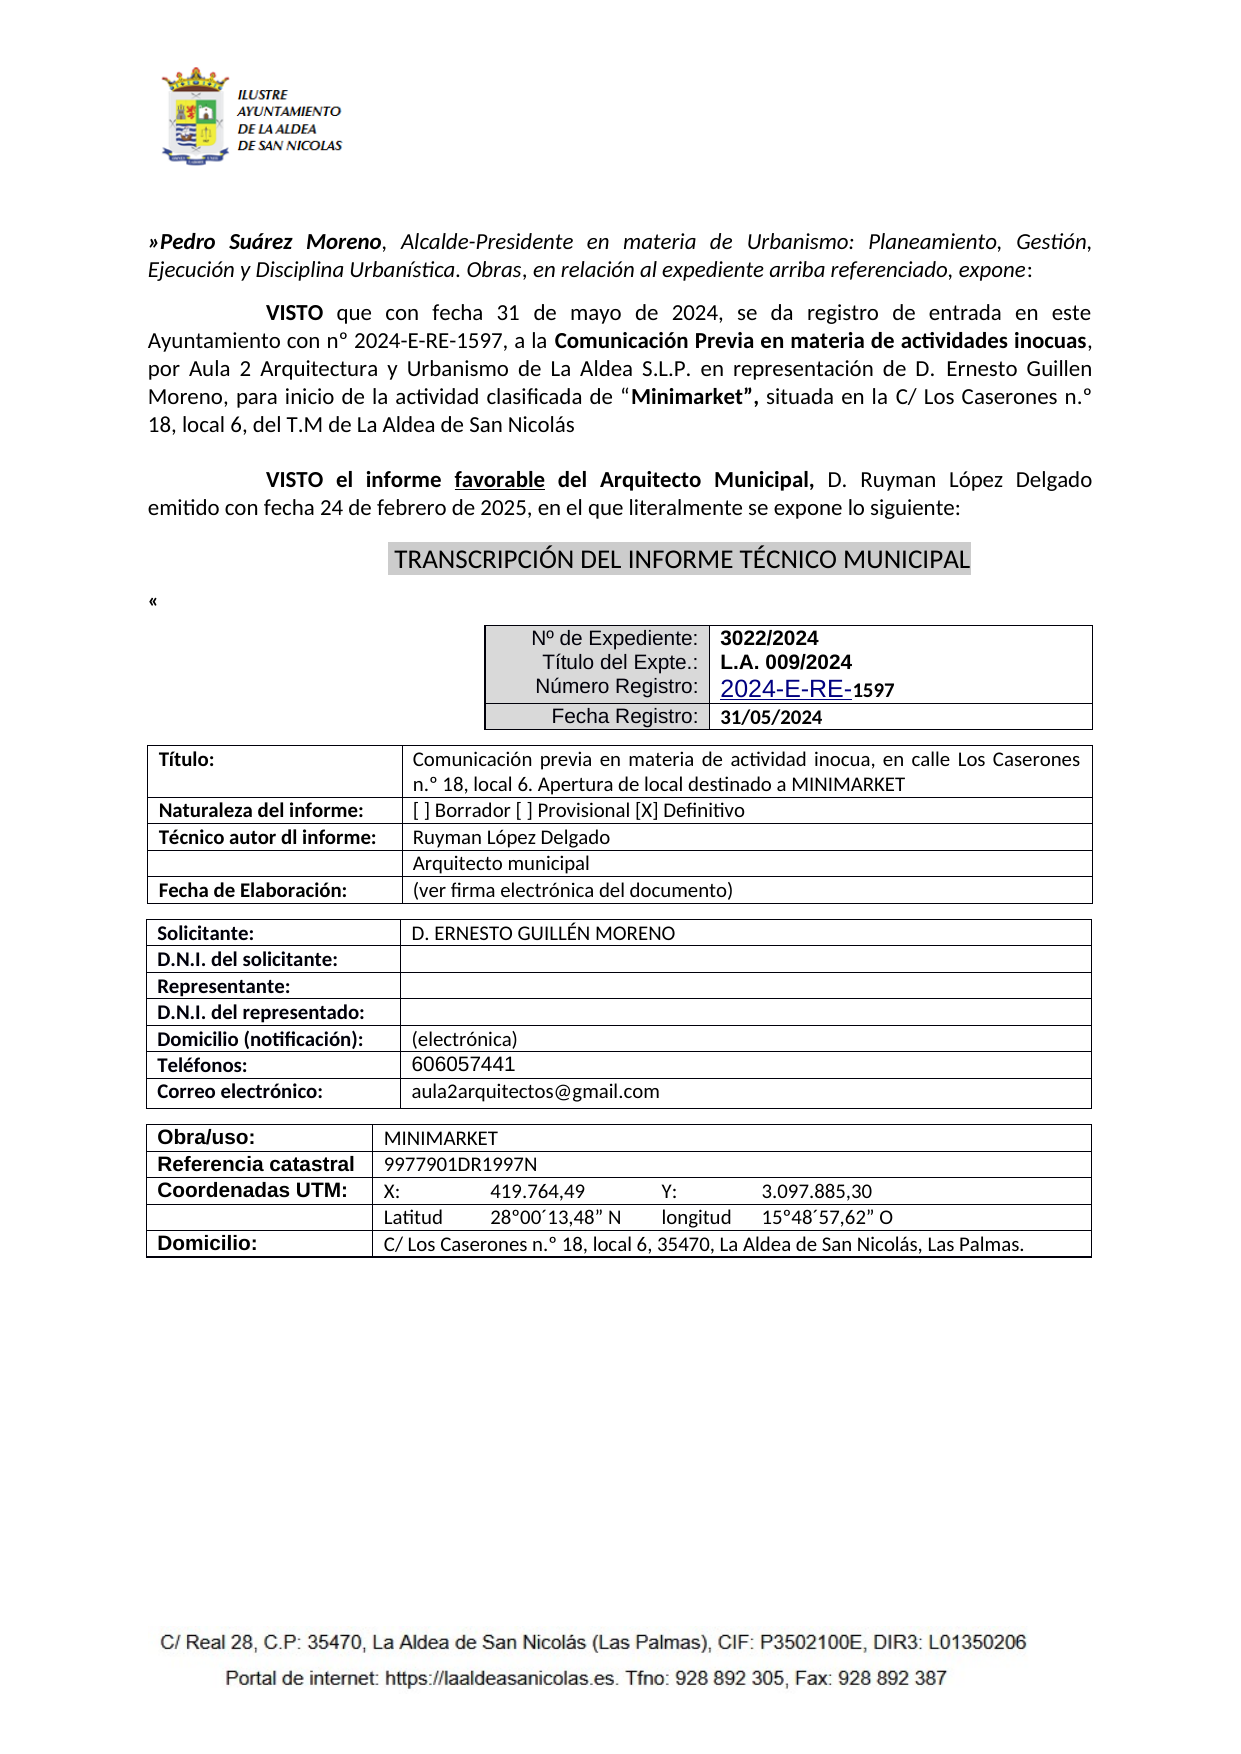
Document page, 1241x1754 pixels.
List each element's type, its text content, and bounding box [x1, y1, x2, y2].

table_cell 419.764,49 [480, 1178, 651, 1203]
table_cell Ruyman López Delgado [403, 824, 1092, 849]
table_cell Número Registro: [486, 674, 709, 703]
table_cell 606057441 [401, 1052, 1091, 1078]
table_cell Fecha Registro: [486, 704, 709, 729]
table_cell Naturaleza del informe: [148, 798, 402, 823]
table_cell 31/05/2024 [710, 704, 1092, 729]
table_cell D.N.I. del representado: [147, 999, 400, 1025]
table_cell (electrónica) [401, 1026, 1091, 1051]
table_header MINIMARKET [373, 1125, 1091, 1151]
table_header Nº de Expediente: [486, 626, 709, 650]
table_cell [401, 946, 1091, 972]
table_cell [401, 999, 1091, 1025]
table_cell longitud [651, 1205, 751, 1230]
table_cell L.A. 009/2024 [710, 650, 1092, 674]
text TRANSCRIPCIÓN DEL INFORME TÉCNICO MUNICIPAL [148, 542, 1093, 575]
table_cell Teléfonos: [147, 1052, 400, 1078]
table_cell 15º48´57,62” O [751, 1205, 1091, 1230]
table_cell C/ Los Caserones n.º 18, local 6, 35470, La Aldea de San Nicolás, Las Palmas. [373, 1231, 1091, 1256]
text VISTO que con fecha 31 de mayo de 2024, se da registro de entrada en este Ayuntamiento con nº 2024-E-RE-1597, a la Comunicación Previa en materia de actividades inocuas, por Aula 2 Arquitectura y Urbanismo de La Aldea S.L.P. en representación de D. Ernesto Guillen Moreno, para inicio de la actividad clasificada de “Minimarket”, situada en la C/ Los Caserones n.º 18, local 6, del T.M de La Aldea de San Nicolás [148, 298, 1093, 438]
table_cell Domicilio: [147, 1231, 372, 1256]
table_cell 9977901DR1997N [373, 1152, 1091, 1177]
table_header Solicitante: [147, 920, 400, 945]
table_header Obra/uso: [147, 1125, 372, 1151]
table_cell Correo electrónico: [147, 1079, 400, 1108]
table_cell [ ] Borrador [ ] Provisional [X] Definitivo [403, 798, 1092, 823]
table_cell Fecha de Elaboración: [148, 877, 402, 902]
table_cell 3.097.885,30 [751, 1178, 1091, 1203]
table_cell X: [373, 1178, 479, 1203]
table_header 3022/2024 [710, 626, 1092, 650]
table_cell Referencia catastral [147, 1152, 372, 1177]
table_cell D.N.I. del solicitante: [147, 946, 400, 972]
table_cell 2024-E-RE-1597 [710, 674, 1092, 703]
table_header Comunicación previa en materia de actividad inocua, en calle Los Caserones n.º 18, local 6. Apertura de local destinado a MINIMARKET [403, 746, 1092, 797]
table_cell Técnico autor dl informe: [148, 824, 402, 849]
table_header Título: [148, 746, 402, 797]
text VISTO el informe favorable del Arquitecto Municipal, D. Ruyman López Delgado emitido con fecha 24 de febrero de 2025, en el que literalmente se expone lo siguiente: [148, 465, 1093, 521]
table_cell Domicilio (notificación): [147, 1026, 400, 1051]
table_header D. ERNESTO GUILLÉN MORENO [401, 920, 1091, 945]
table_cell Arquitecto municipal [403, 851, 1092, 876]
table_cell [401, 973, 1091, 998]
table_cell aula2arquitectos@gmail.com [401, 1079, 1091, 1108]
table_cell Coordenadas UTM: [147, 1178, 372, 1203]
table_cell [147, 1205, 372, 1230]
table_cell 28º00´13,48” N [480, 1205, 651, 1230]
text »Pedro Suárez Moreno, Alcalde-Presidente en materia de Urbanismo: Planeamiento, Gestión, Ejecución y Disciplina Urbanística. Obras, en relación al expediente arriba referenciado, expone: [148, 227, 1093, 283]
picture [148, 59, 358, 173]
table_cell Representante: [147, 973, 400, 998]
table_cell Y: [651, 1178, 751, 1203]
text « [148, 587, 1093, 613]
table_cell Latitud [373, 1205, 479, 1230]
table_cell (ver firma electrónica del documento) [403, 877, 1092, 902]
table_cell Título del Expte.: [486, 650, 709, 674]
table_cell [148, 851, 402, 876]
picture [148, 1626, 1034, 1694]
